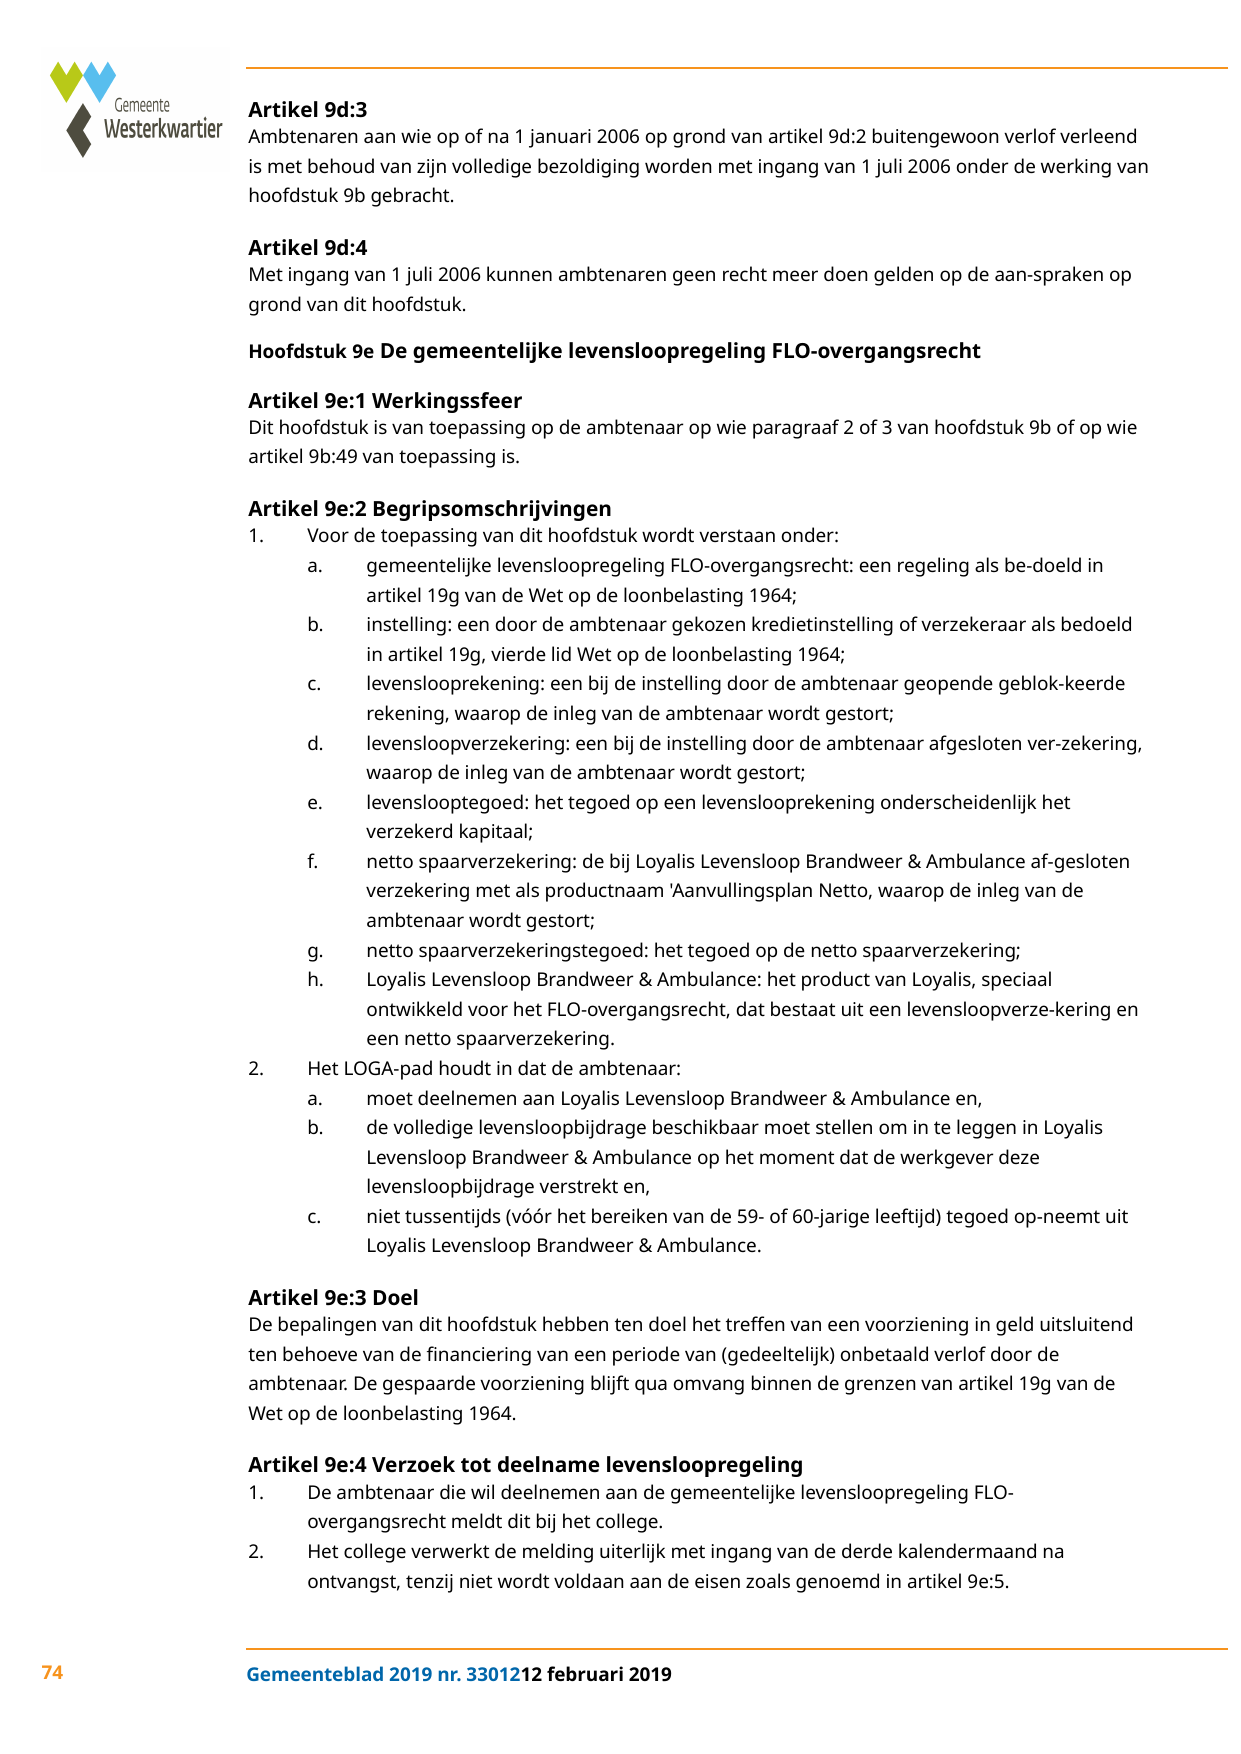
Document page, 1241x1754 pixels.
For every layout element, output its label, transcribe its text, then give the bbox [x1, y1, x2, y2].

list Loyalis Levensloop Brandweer & Ambulance: het product van Loyalis, speciaal ontwikkeld voor het FLO-overgangsrecht, dat bestaat uit een levensloopverze-kering en een netto spaarverzekering. [307, 966, 1152, 1051]
text De bepalingen van dit hoofdstuk hebben ten doel het treffen van een voorziening in geld uitsluitend ten behoeve van de financiering van een periode van (gedeeltelijk) onbetaald verlof door de ambtenaar. De gespaarde voorziening blijft qua omvang binnen de grenzen van artikel 19g van de Wet op de loonbelasting 1964. [248, 1311, 1152, 1426]
list De ambtenaar die wil deelnemen aan de gemeentelijke levensloopregeling FLO-overgangsrecht meldt dit bij het college. [248, 1479, 1152, 1534]
text Artikel 9e:2 Begripsomschrijvingen [248, 494, 1152, 523]
list moet deelnemen aan Loyalis Levensloop Brandweer & Ambulance en, [307, 1085, 1152, 1110]
list levensloopverzekering: een bij de instelling door de ambtenaar afgesloten ver-zekering, waarop de inleg van de ambtenaar wordt gestort; [307, 730, 1152, 785]
list levenslooprekening: een bij de instelling door de ambtenaar geopende geblok-keerde rekening, waarop de inleg van de ambtenaar wordt gestort; [307, 671, 1152, 726]
list levenslooptegoed: het tegoed op een levenslooprekening onderscheidenlijk het verzekerd kapitaal; [307, 789, 1152, 844]
list Het college verwerkt de melding uiterlijk met ingang van de derde kalendermaand na ontvangst, tenzij niet wordt voldaan aan de eisen zoals genoemd in artikel 9e:5. [248, 1538, 1152, 1593]
list Het LOGA-pad houdt in dat de ambtenaar: [248, 1055, 1152, 1081]
text Dit hoofdstuk is van toepassing op de ambtenaar op wie paragraaf 2 of 3 van hoofdstuk 9b of op wie artikel 9b:49 van toepassing is. [248, 414, 1152, 469]
text Hoofdstuk 9e De gemeentelijke levensloopregeling FLO-overgangsrecht [248, 336, 1152, 365]
text Artikel 9d:3 [248, 95, 1152, 123]
picture [41, 47, 231, 172]
list gemeentelijke levensloopregeling FLO-overgangsrecht: een regeling als be-doeld in artikel 19g van de Wet op de loonbelasting 1964; [307, 552, 1152, 607]
list de volledige levensloopbijdrage beschikbaar moet stellen om in te leggen in Loyalis Levensloop Brandweer & Ambulance op het moment dat de werkgever deze levensloopbijdrage verstrekt en, [307, 1114, 1152, 1199]
text Artikel 9e:4 Verzoek tot deelname levensloopregeling [248, 1451, 1152, 1479]
list instelling: een door de ambtenaar gekozen kredietinstelling of verzekeraar als bedoeld in artikel 19g, vierde lid Wet op de loonbelasting 1964; [307, 611, 1152, 667]
text Artikel 9e:3 Doel [248, 1283, 1152, 1311]
list netto spaarverzekeringstegoed: het tegoed op de netto spaarverzekering; [307, 937, 1152, 962]
text Ambtenaren aan wie op of na 1 januari 2006 op grond van artikel 9d:2 buitengewoon verlof verleend is met behoud van zijn volledige bezoldiging worden met ingang van 1 juli 2006 onder de werking van hoofdstuk 9b gebracht. [248, 123, 1152, 208]
text Artikel 9d:4 [248, 233, 1152, 261]
text Artikel 9e:1 Werkingssfeer [248, 386, 1152, 414]
list netto spaarverzekering: de bij Loyalis Levensloop Brandweer & Ambulance af-gesloten verzekering met als productnaam 'Aanvullingsplan Netto, waarop de inleg van de ambtenaar wordt gestort; [307, 848, 1152, 933]
list niet tussentijds (vóór het bereiken van de 59- of 60-jarige leeftijd) tegoed op-neemt uit Loyalis Levensloop Brandweer & Ambulance. [307, 1203, 1152, 1258]
text Met ingang van 1 juli 2006 kunnen ambtenaren geen recht meer doen gelden op de aan-spraken op grond van dit hoofdstuk. [248, 261, 1152, 317]
list Voor de toepassing van dit hoofdstuk wordt verstaan onder: [248, 523, 1152, 548]
